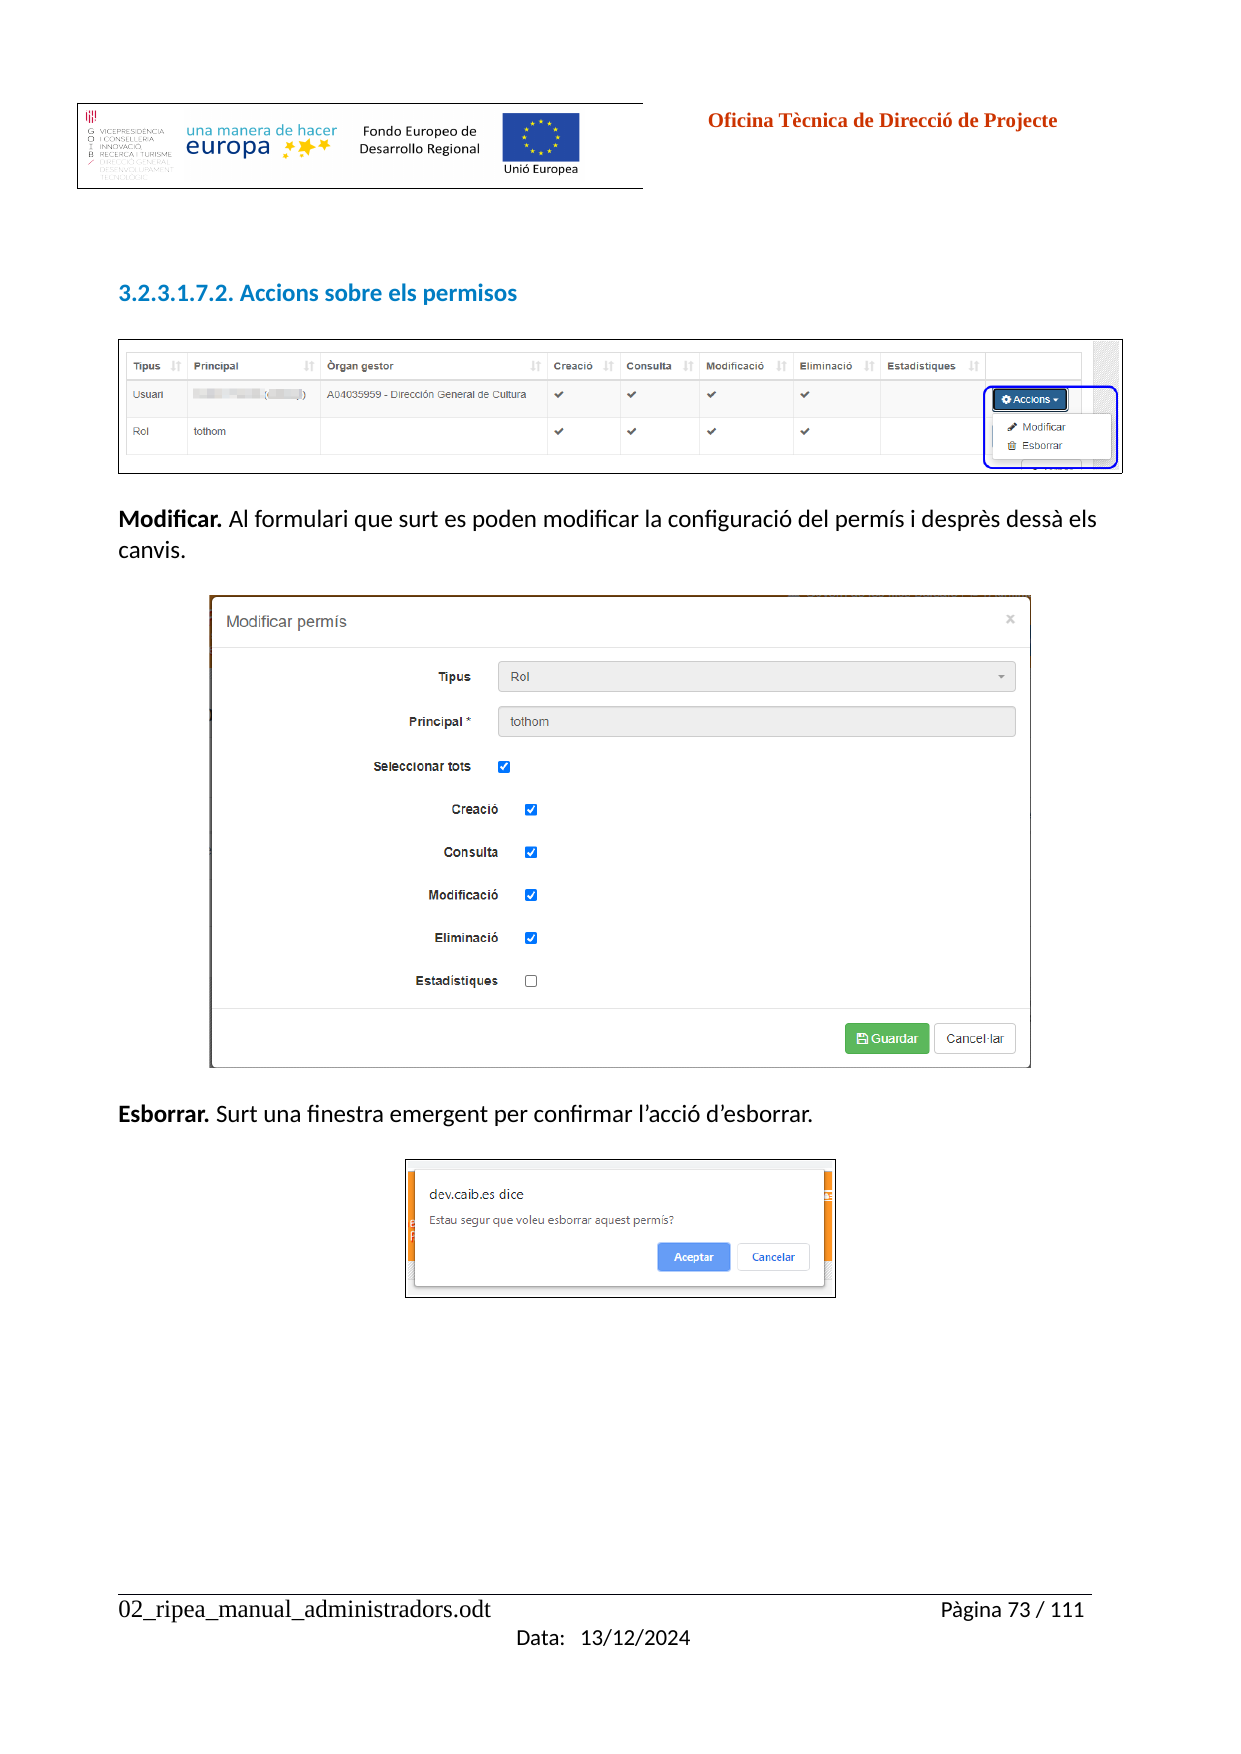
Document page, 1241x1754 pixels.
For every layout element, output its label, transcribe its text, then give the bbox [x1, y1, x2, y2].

picture [82, 108, 178, 182]
picture [121, 341, 1119, 470]
picture [209, 595, 1031, 1068]
text Modificar. Al formulari que surt es poden modificar la configuració del permís i desprès dessà els canvis. [118, 503, 1122, 564]
picture [408, 1161, 833, 1295]
picture [184, 108, 585, 182]
text Esborrar. Surt una finestra emergent per confirmar l’acció d’esborrar. [118, 1098, 1122, 1128]
subtitle 3.2.3.1.7.2. Accions sobre els permisos [118, 277, 1122, 308]
